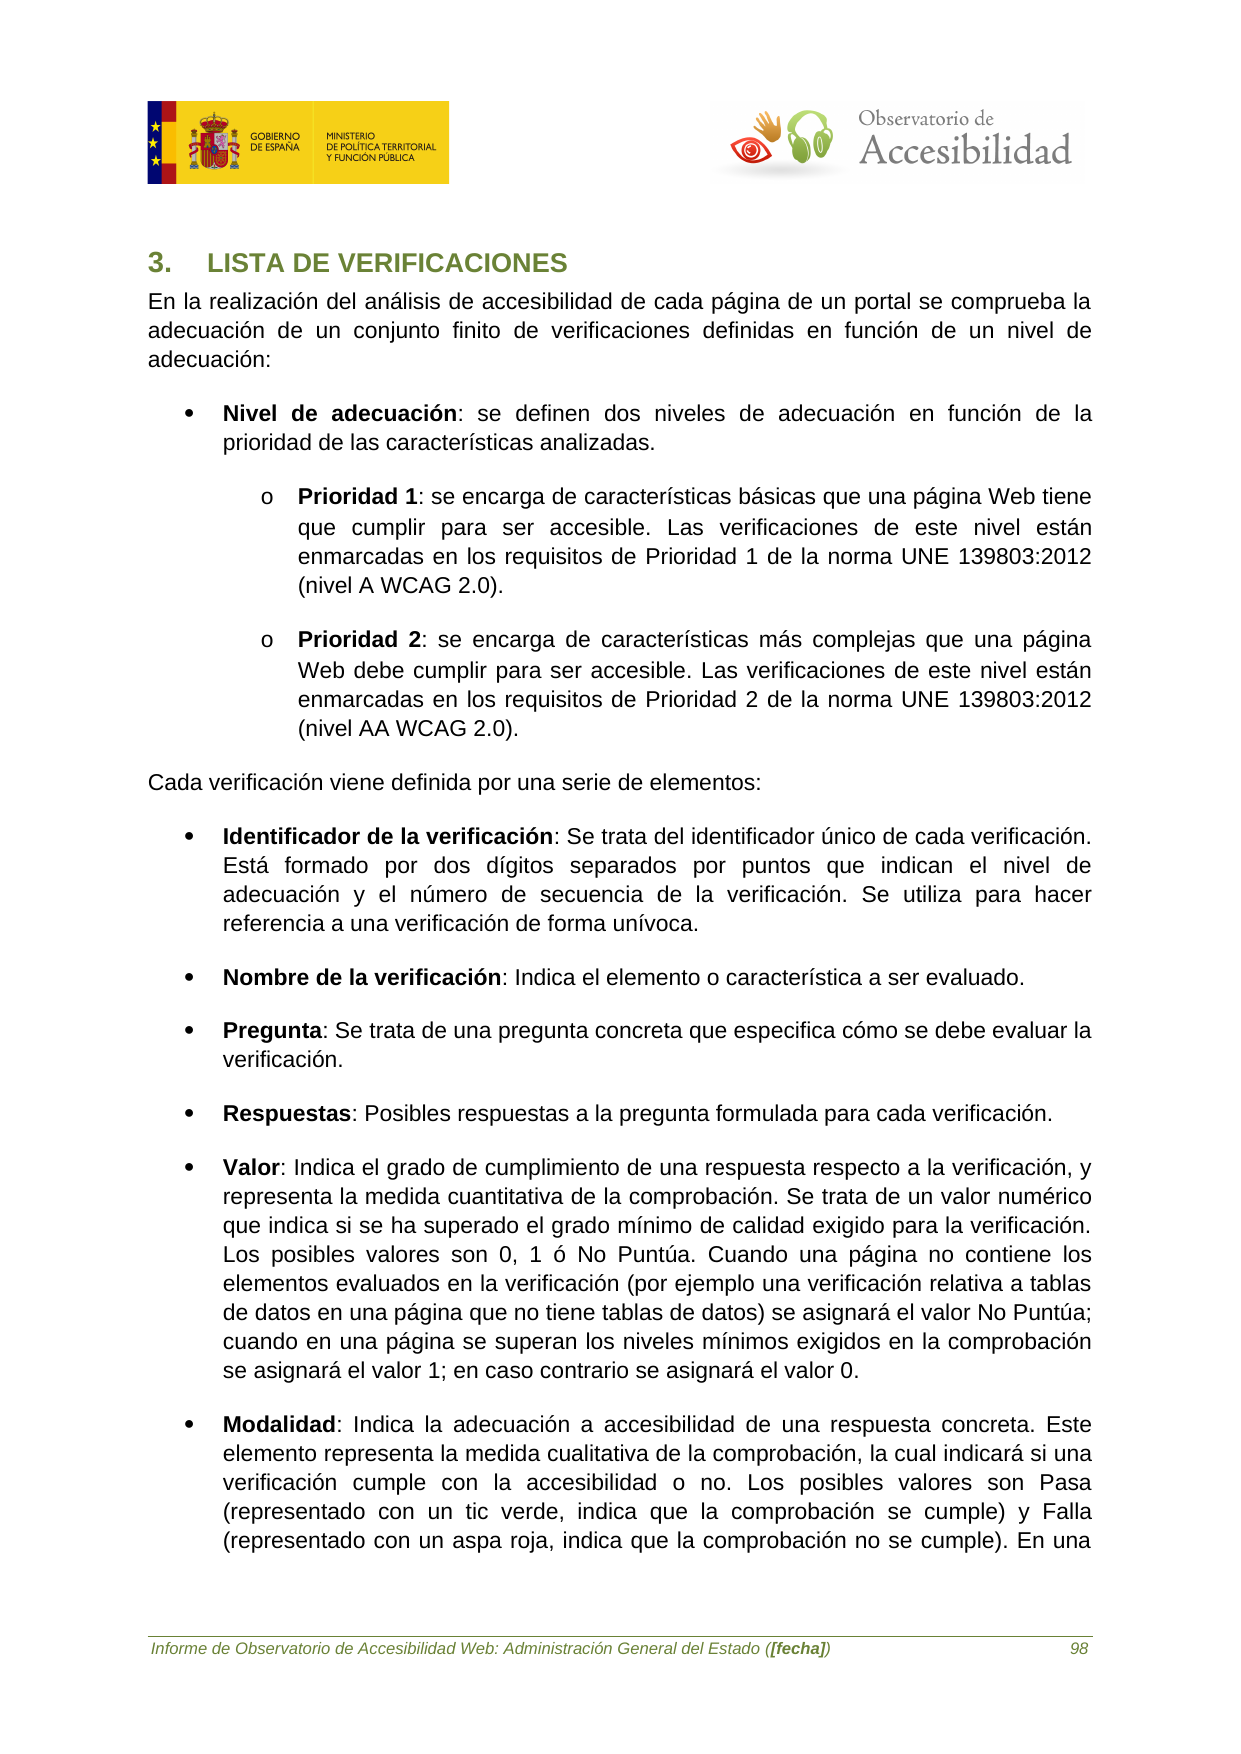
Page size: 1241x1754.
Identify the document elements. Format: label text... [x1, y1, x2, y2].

list Nombre de la verificación: Indica el elemento o característica a ser evaluado. [185, 963, 1092, 990]
picture [147, 101, 450, 184]
list Modalidad: Indica la adecuación a accesibilidad de una respuesta concreta. Este elemento representa la medida cualitativa de la comprobación, la cual indicará si una verificación cumple con la accesibilidad o no. Los posibles valores son Pasa (representado con un tic verde, indica que la comprobación se cumple) y Falla (representado con un aspa roja, indica que la comprobación no se cumple). En una [185, 1411, 1092, 1553]
list Respuestas: Posibles respuestas a la pregunta formulada para cada verificación. [185, 1100, 1092, 1127]
list Prioridad 1: se encarga de características básicas que una página Web tiene que cumplir para ser accesible. Las verificaciones de este nivel están enmarcadas en los requisitos de Prioridad 1 de la norma UNE 139803:2012 (nivel A WCAG 2.0). [260, 483, 1092, 598]
text En la realización del análisis de accesibilidad de cada página de un portal se comprueba la adecuación de un conjunto finito de verificaciones definidas en función de un nivel de adecuación: [148, 288, 1092, 372]
list Prioridad 2: se encarga de características más complejas que una página Web debe cumplir para ser accesible. Las verificaciones de este nivel están enmarcadas en los requisitos de Prioridad 2 de la norma UNE 139803:2012 (nivel AA WCAG 2.0). [260, 626, 1092, 741]
list Pregunta: Se trata de una pregunta concreta que especifica cómo se debe evaluar la verificación. [185, 1017, 1092, 1073]
picture [710, 101, 1086, 184]
list Identificador de la verificación: Se trata del identificador único de cada verificación. Está formado por dos dígitos separados por puntos que indican el nivel de adecuación y el número de secuencia de la verificación. Se utiliza para hacer referencia a una verificación de forma unívoca. [185, 823, 1092, 936]
list Valor: Indica el grado de cumplimiento de una respuesta respecto a la verificación, y representa la medida cuantitativa de la comprobación. Se trata de un valor numérico que indica si se ha superado el grado mínimo de calidad exigido para la verificación. Los posibles valores son 0, 1 ó No Puntúa. Cuando una página no contiene los elementos evaluados en la verificación (por ejemplo una verificación relativa a tablas de datos en una página que no tiene tablas de datos) se asignará el valor No Puntúa; cuando en una página se superan los niveles mínimos exigidos en la comprobación se asignará el valor 1; en caso contrario se asignará el valor 0. [185, 1154, 1092, 1383]
subtitle Lista de verificaciones [148, 245, 1092, 278]
text Cada verificación viene definida por una serie de elementos: [148, 769, 1092, 795]
list Nivel de adecuación: se definen dos niveles de adecuación en función de la prioridad de las características analizadas. [185, 400, 1092, 455]
